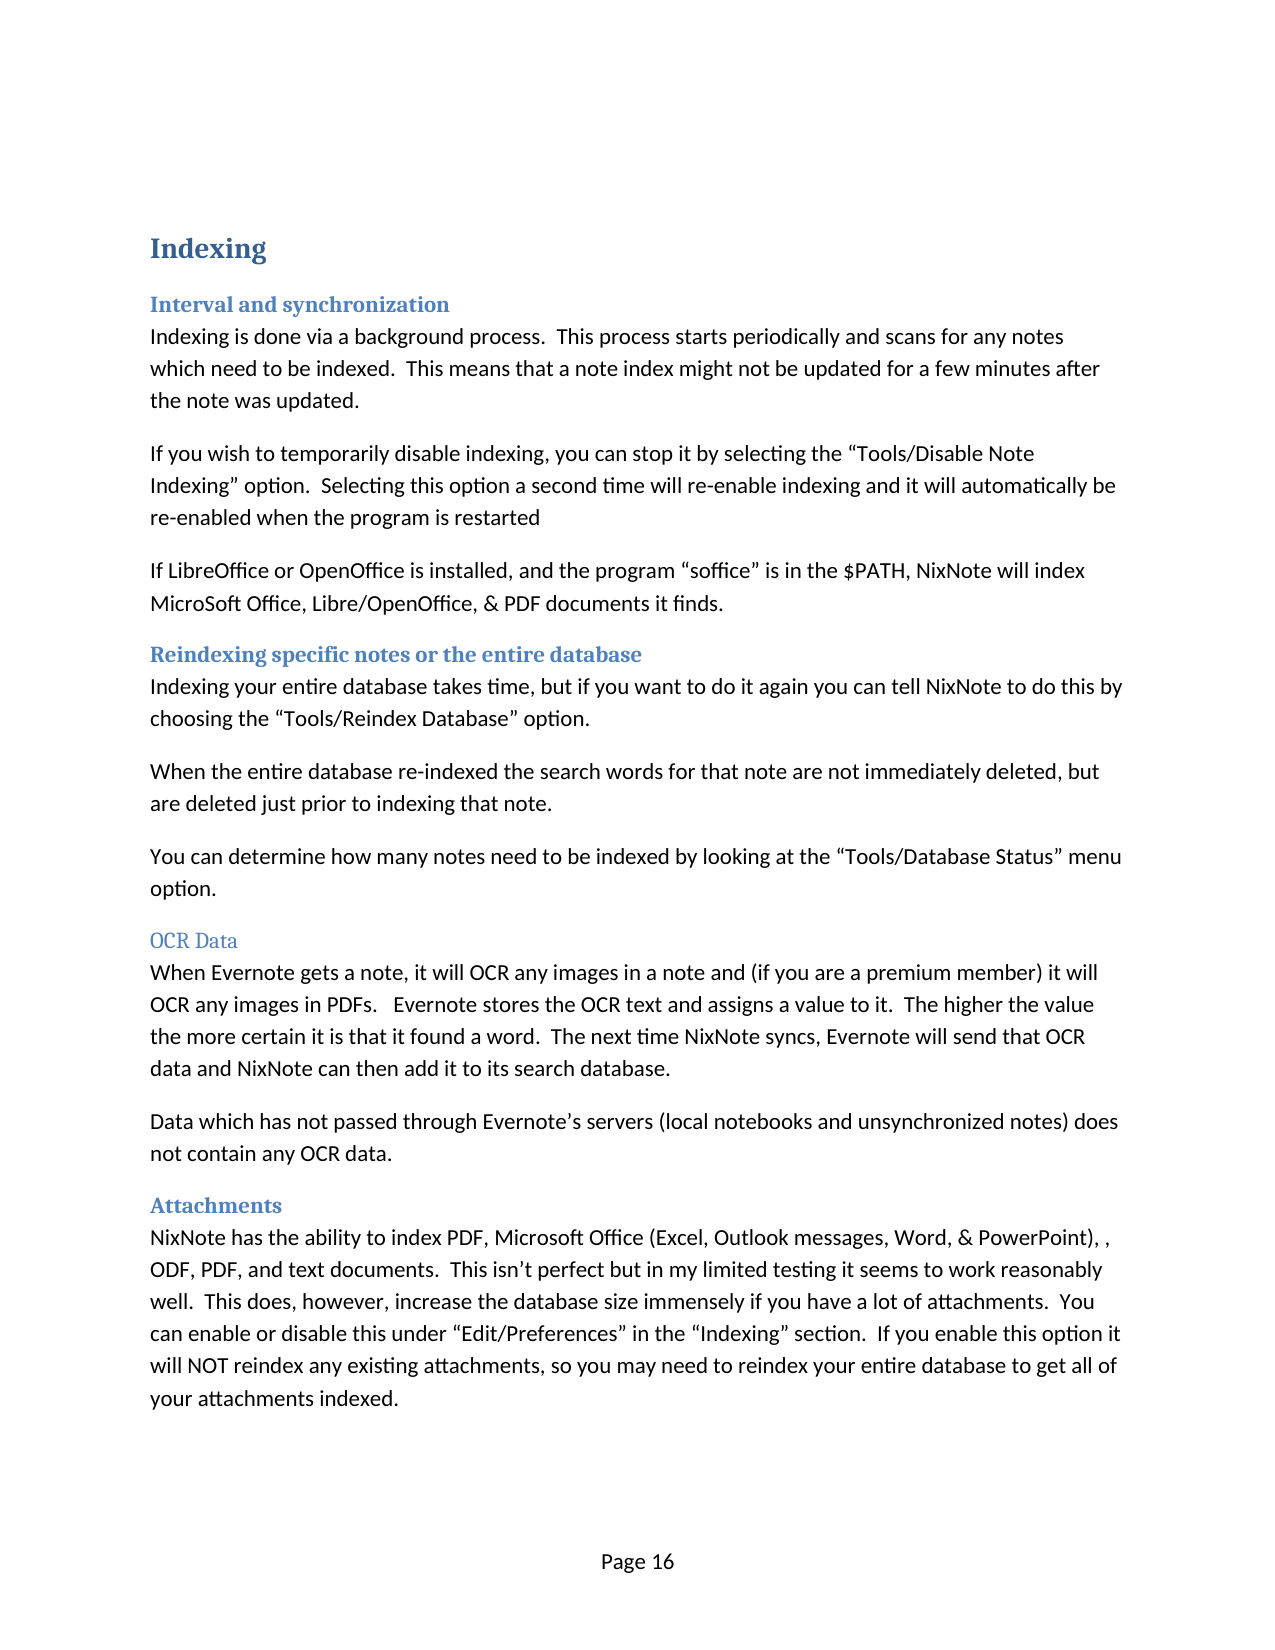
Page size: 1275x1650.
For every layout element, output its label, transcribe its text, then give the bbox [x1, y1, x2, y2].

subtitle Indexing [150, 232, 1125, 266]
text Indexing is done via a background process. This process starts periodically and scans for any notes which need to be indexed. This means that a note index might not be updated for a few minutes after the note was updated. [150, 322, 1125, 414]
text Indexing your entire database takes time, but if you want to do it again you can tell NixNote to do this by choosing the “Tools/Reindex Database” option. [150, 672, 1125, 732]
text If you wish to temporarily disable indexing, you can stop it by selecting the “Tools/Disable Note Indexing” option. Selecting this option a second time will re-enable indexing and it will automatically be re-enabled when the program is restarted [150, 439, 1125, 532]
text Data which has not passed through Evernote’s servers (local notebooks and unsynchronized notes) does not contain any OCR data. [150, 1107, 1125, 1168]
subtitle Reindexing specific notes or the entire database [150, 642, 1125, 668]
text NixNote has the ability to index PDF, Microsoft Office (Excel, Outlook messages, Word, & PowerPoint), , ODF, PDF, and text documents. This isn’t perfect but in my limited testing it seems to work reasonably well. This does, however, increase the database size immensely if you have a lot of attachments. You can enable or disable this under “Edit/Preferences” in the “Indexing” section. If you enable this option it will NOT reindex any existing attachments, so you may need to reindex your entire database to get all of your attachments indexed. [150, 1223, 1125, 1412]
subtitle Interval and synchronization [150, 292, 1125, 318]
text When Evernote gets a note, it will OCR any images in a note and (if you are a premium member) it will OCR any images in PDFs. Evernote stores the OCR text and assigns a value to it. The higher the value the more certain it is that it found a word. The next time NixNote syncs, Evernote will send that OCR data and NixNote can then add it to its search database. [150, 958, 1125, 1082]
subtitle Attachments [150, 1193, 1125, 1219]
text You can determine how many notes need to be indexed by looking at the “Tools/Database Status” menu option. [150, 842, 1125, 903]
subtitle OCR Data [150, 928, 1125, 954]
text If LibreOffice or OpenOffice is installed, and the program “soffice” is in the $PATH, NixNote will index MicroSoft Office, Libre/OpenOffice, & PDF documents it finds. [150, 557, 1125, 617]
text When the entire database re-indexed the search words for that note are not immediately deleted, but are deleted just prior to indexing that note. [150, 757, 1125, 817]
